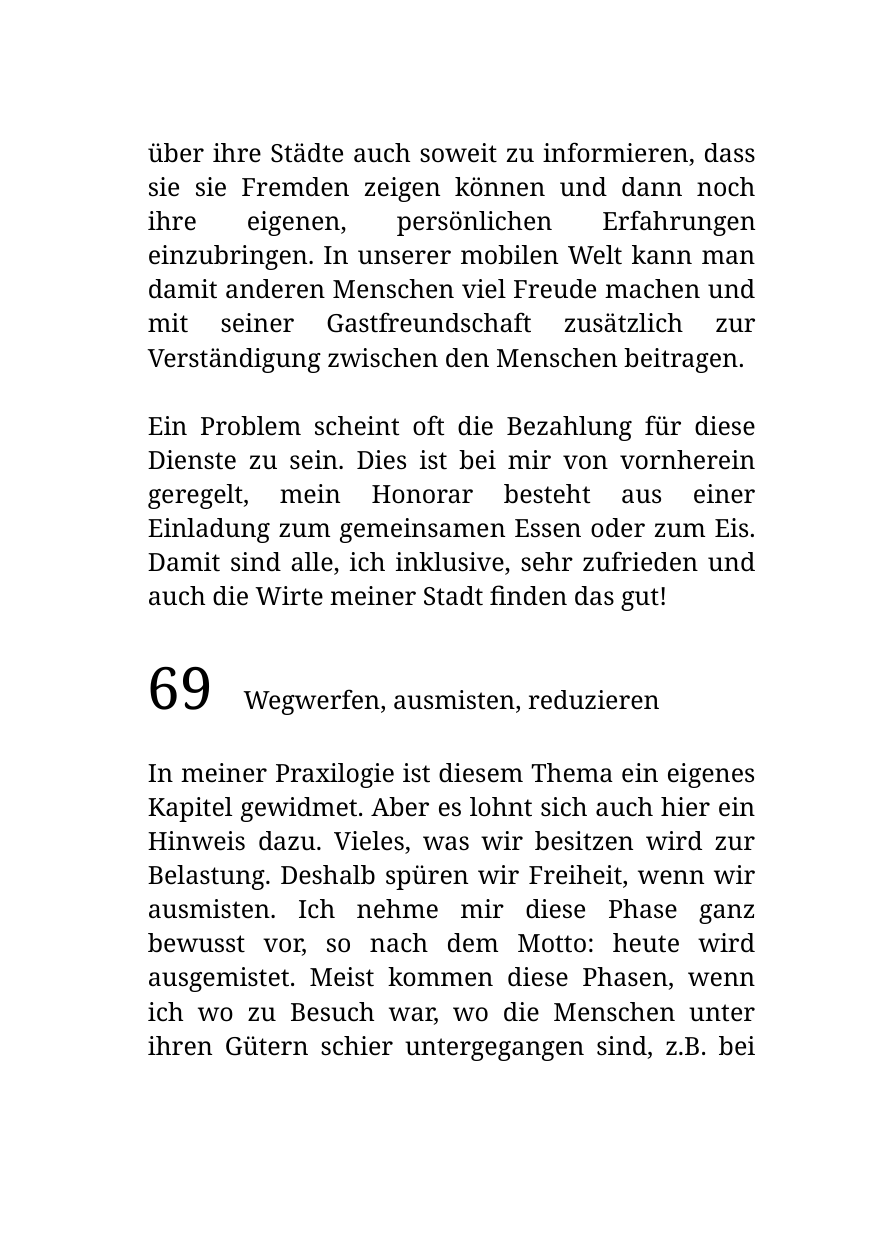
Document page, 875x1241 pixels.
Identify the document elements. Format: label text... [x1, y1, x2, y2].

text In meiner Praxilogie ist diesem Thema ein eigenes Kapitel gewidmet. Aber es lohnt sich auch hier ein Hinweis dazu. Vieles, was wir besitzen wird zur Belastung. Deshalb spüren wir Freiheit, wenn wir ausmisten. Ich nehme mir diese Phase ganz bewusst vor, so nach dem Motto: heute wird ausgemistet. Meist kommen diese Phasen, wenn ich wo zu Besuch war, wo die Menschen unter ihren Gütern schier untergegangen sind, z.B. bei [148, 756, 756, 1062]
text über ihre Städte auch soweit zu informieren, dass sie sie Fremden zeigen können und dann noch ihre eigenen, persönlichen Erfah­rungen einzubringen. In unserer mobilen Welt kann man damit anderen Menschen viel Freude machen und mit seiner Gastfreundschaft zusätzlich zur Verständigung zwischen den Menschen beitragen. [148, 136, 756, 374]
subtitle 69 Wegwerfen, ausmisten, reduzieren [148, 647, 756, 726]
text Ein Problem scheint oft die Bezahlung für diese Dienste zu sein. Dies ist bei mir von vornherein geregelt, mein Honorar besteht aus einer Einladung zum gemeinsamen Essen oder zum Eis. Damit sind alle, ich inklusive, sehr zufrieden und auch die Wirte meiner Stadt finden das gut! [148, 408, 756, 613]
